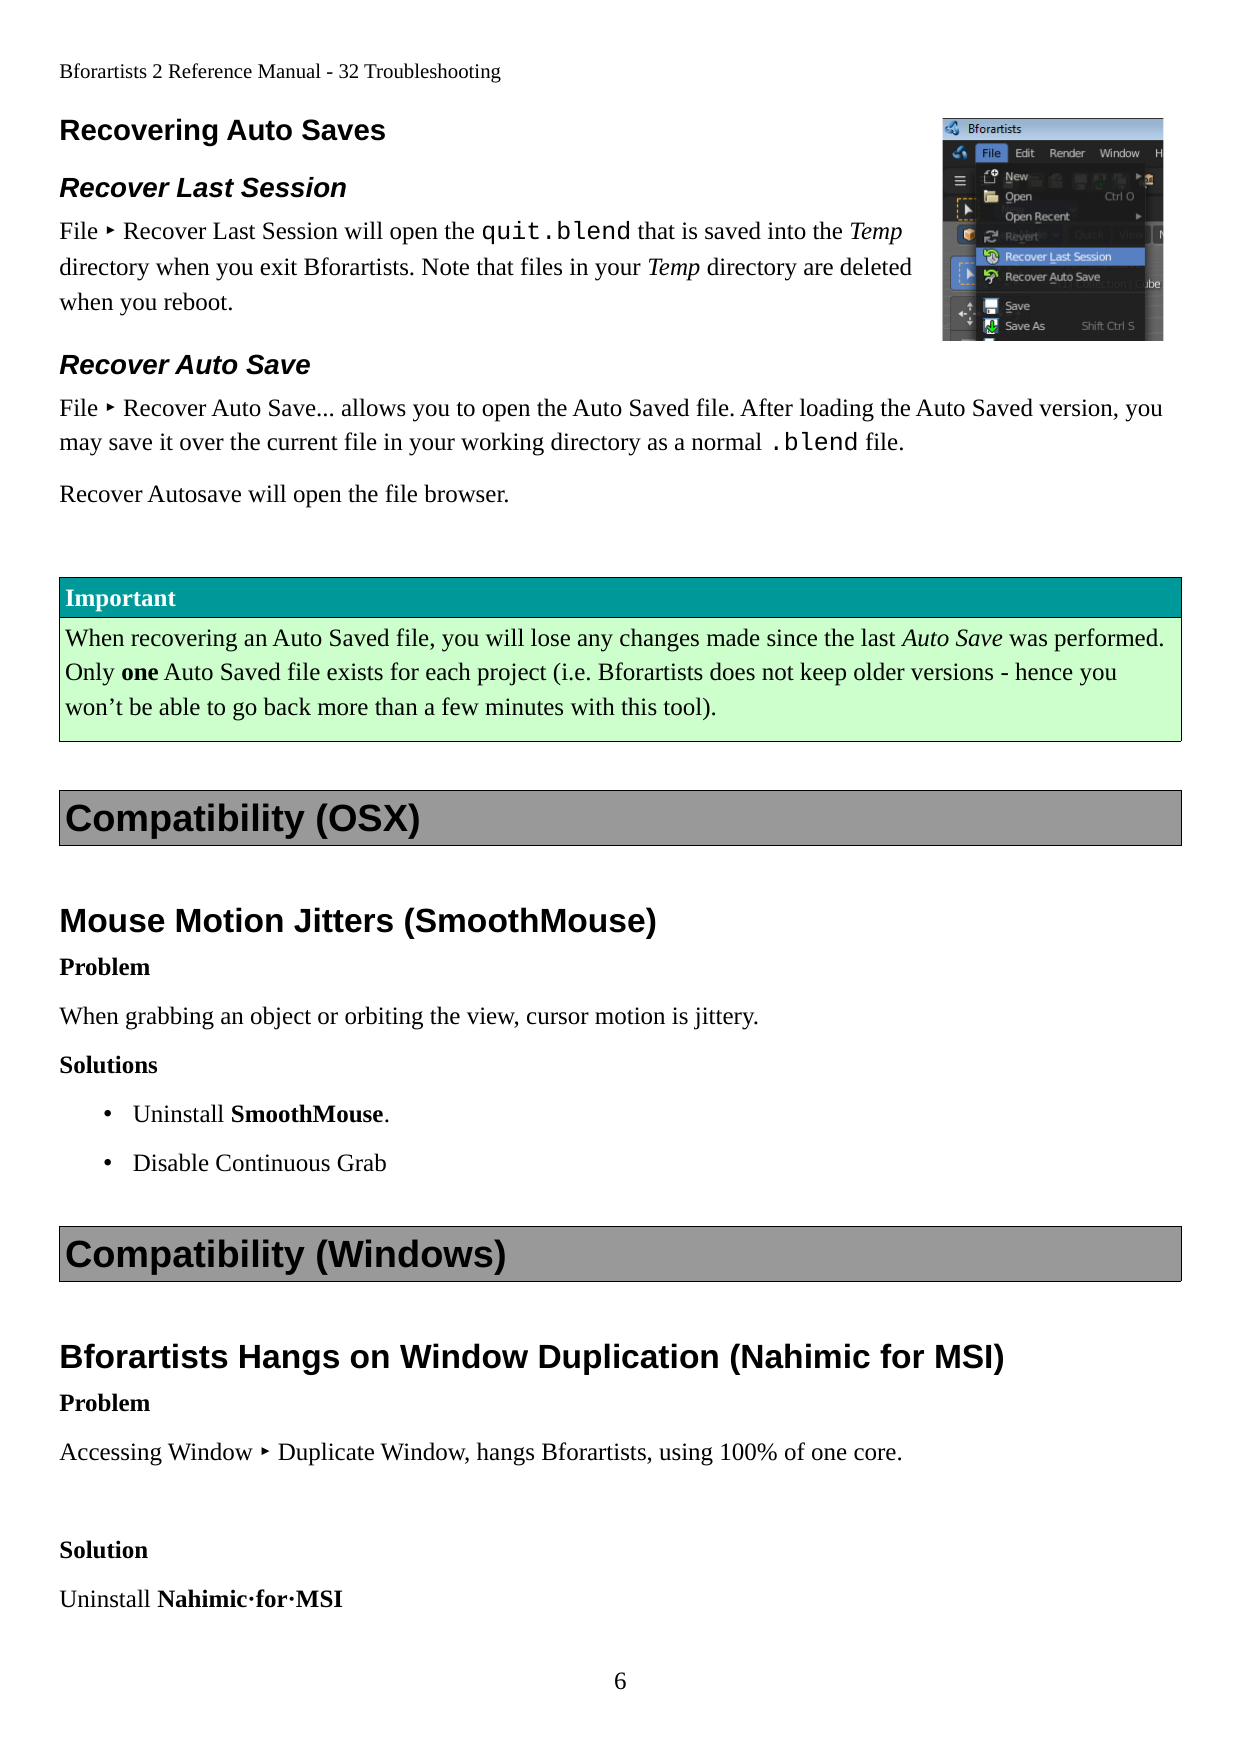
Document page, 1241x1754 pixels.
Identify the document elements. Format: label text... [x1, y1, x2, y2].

subtitle [1164, 171, 1181, 203]
text Problem [59, 952, 1181, 981]
list Uninstall SmoothMouse. [103, 1099, 1181, 1128]
table_header Compatibility (OSX) [60, 791, 1181, 845]
text File ‣ Recover Auto Save... allows you to open the Auto Saved file. After loading the Auto Saved version, you may save it over the current file in your working directory as a normal .blend file. [59, 393, 1181, 458]
list Disable Continuous Grab [103, 1148, 1181, 1177]
text Solutions [59, 1050, 1181, 1079]
text Problem [59, 1388, 1181, 1417]
text Recover Autosave will open the file browser. [59, 479, 1181, 507]
subtitle Mouse Motion Jitters (SmoothMouse) [59, 901, 1181, 939]
text Accessing Window ‣ Duplicate Window, hangs Bforartists, using 100% of one core. [59, 1437, 1181, 1466]
subtitle Bforartists Hangs on Window Duplication (Nahimic for MSI) [59, 1337, 1181, 1375]
text File ‣ Recover Last Session will open the quit.blend that is saved into the Temp directory when you exit Bforartists. Note that files in your Temp directory are deleted when you reboot. [59, 216, 942, 316]
table_header Important [60, 578, 1181, 617]
picture [942, 118, 1164, 341]
text When grabbing an object or orbiting the view, cursor motion is jittery. [59, 1001, 1181, 1030]
text Uninstall Nahimic·for·MSI [59, 1584, 1181, 1613]
subtitle Recover Auto Save [59, 348, 1181, 380]
table_header Compatibility (Windows) [60, 1227, 1181, 1281]
text Solution [59, 1535, 1181, 1564]
table_cell When recovering an Auto Saved file, you will lose any changes made since the last Auto Save was performed. Only one Auto Saved file exists for each project (i.e. Bforartists does not keep older versions - hence you won’t be able to go back more than a few minutes with this tool). [60, 618, 1181, 741]
subtitle Recovering Auto Saves [59, 113, 1181, 146]
subtitle Recover Last Session [59, 171, 942, 203]
